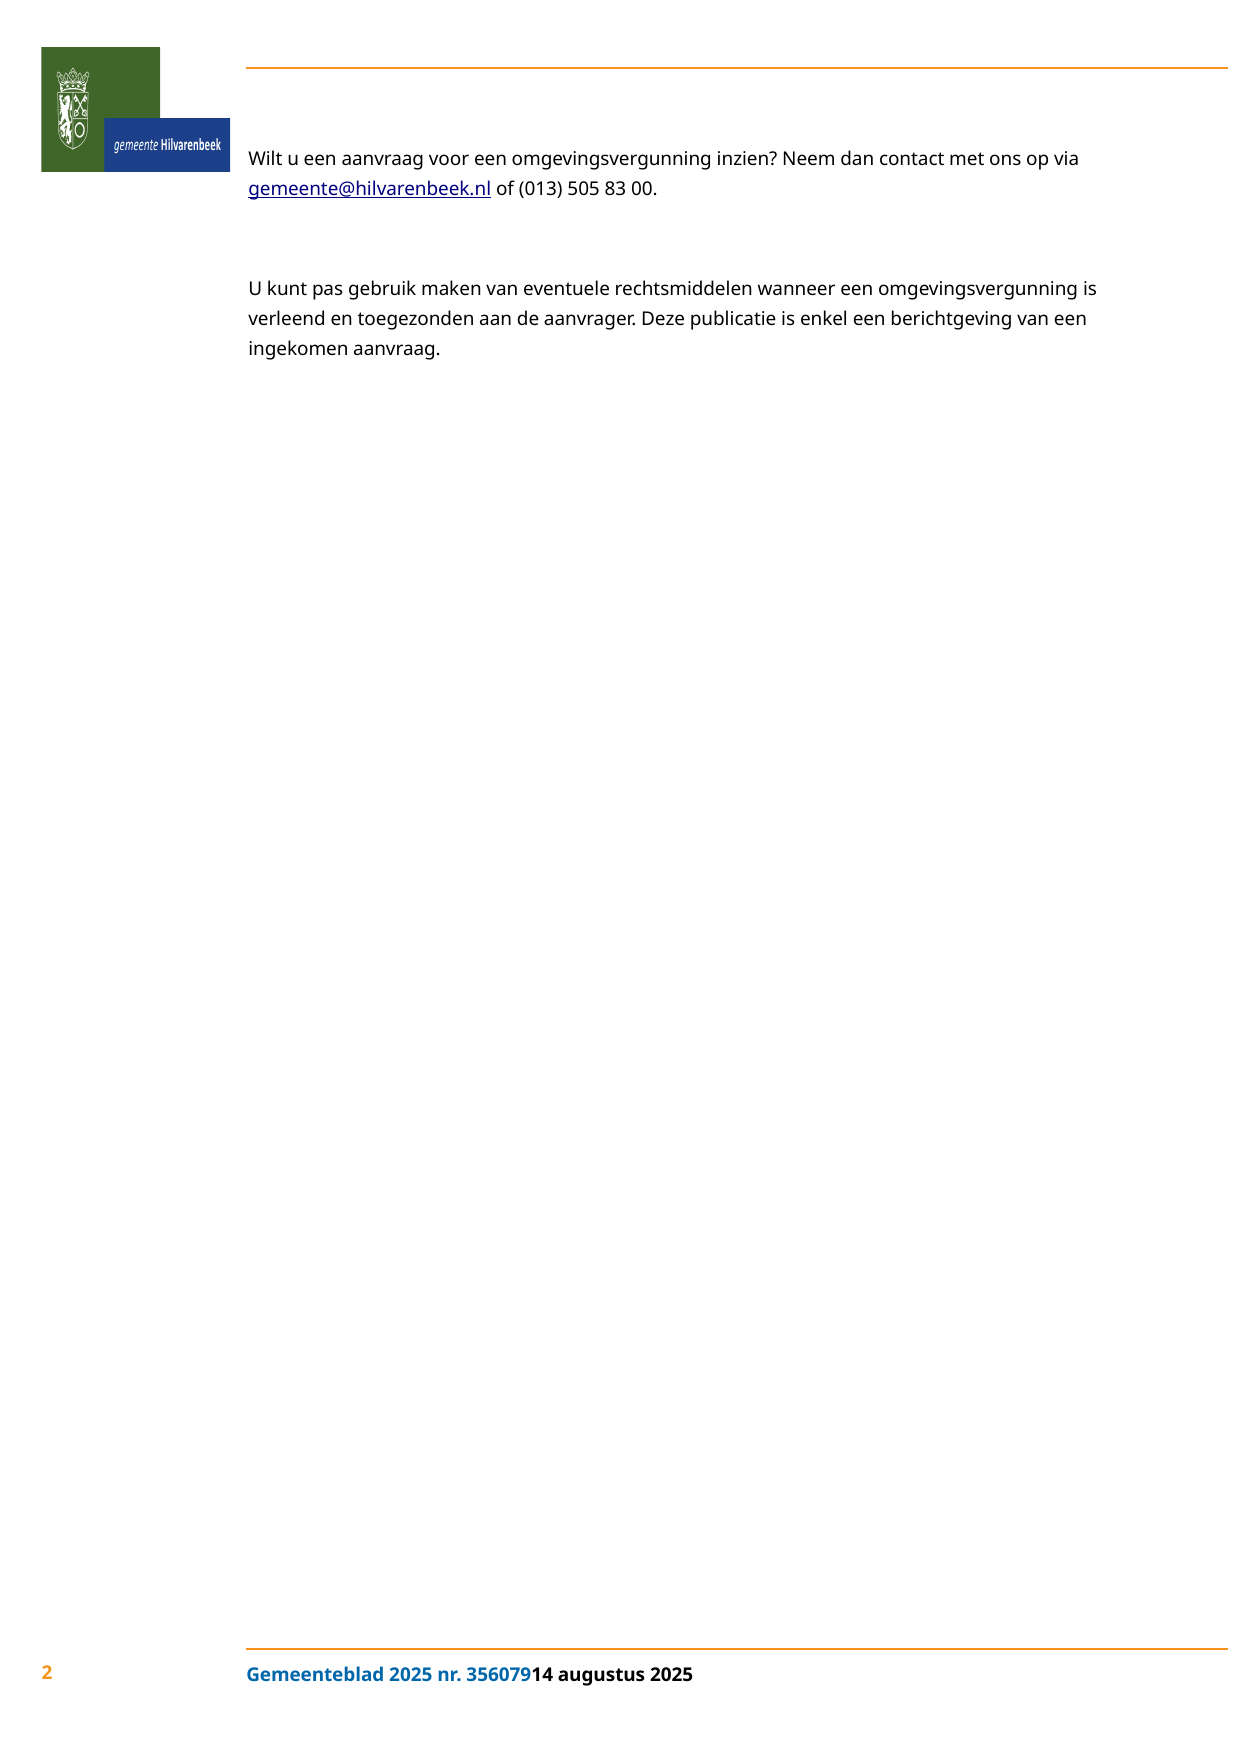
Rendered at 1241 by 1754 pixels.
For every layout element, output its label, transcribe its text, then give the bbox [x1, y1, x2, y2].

text U kunt pas gebruik maken van eventuele rechtsmiddelen wanneer een omgevingsvergunning is verleend en toegezonden aan de aanvrager. Deze publicatie is enkel een berichtgeving van een ingekomen aanvraag. [248, 276, 1152, 361]
picture [41, 47, 231, 172]
text Wilt u een aanvraag voor een omgevingsvergunning inzien? Neem dan contact met ons op via gemeente@hilvarenbeek.nl of (013) 505 83 00. [248, 145, 1152, 201]
